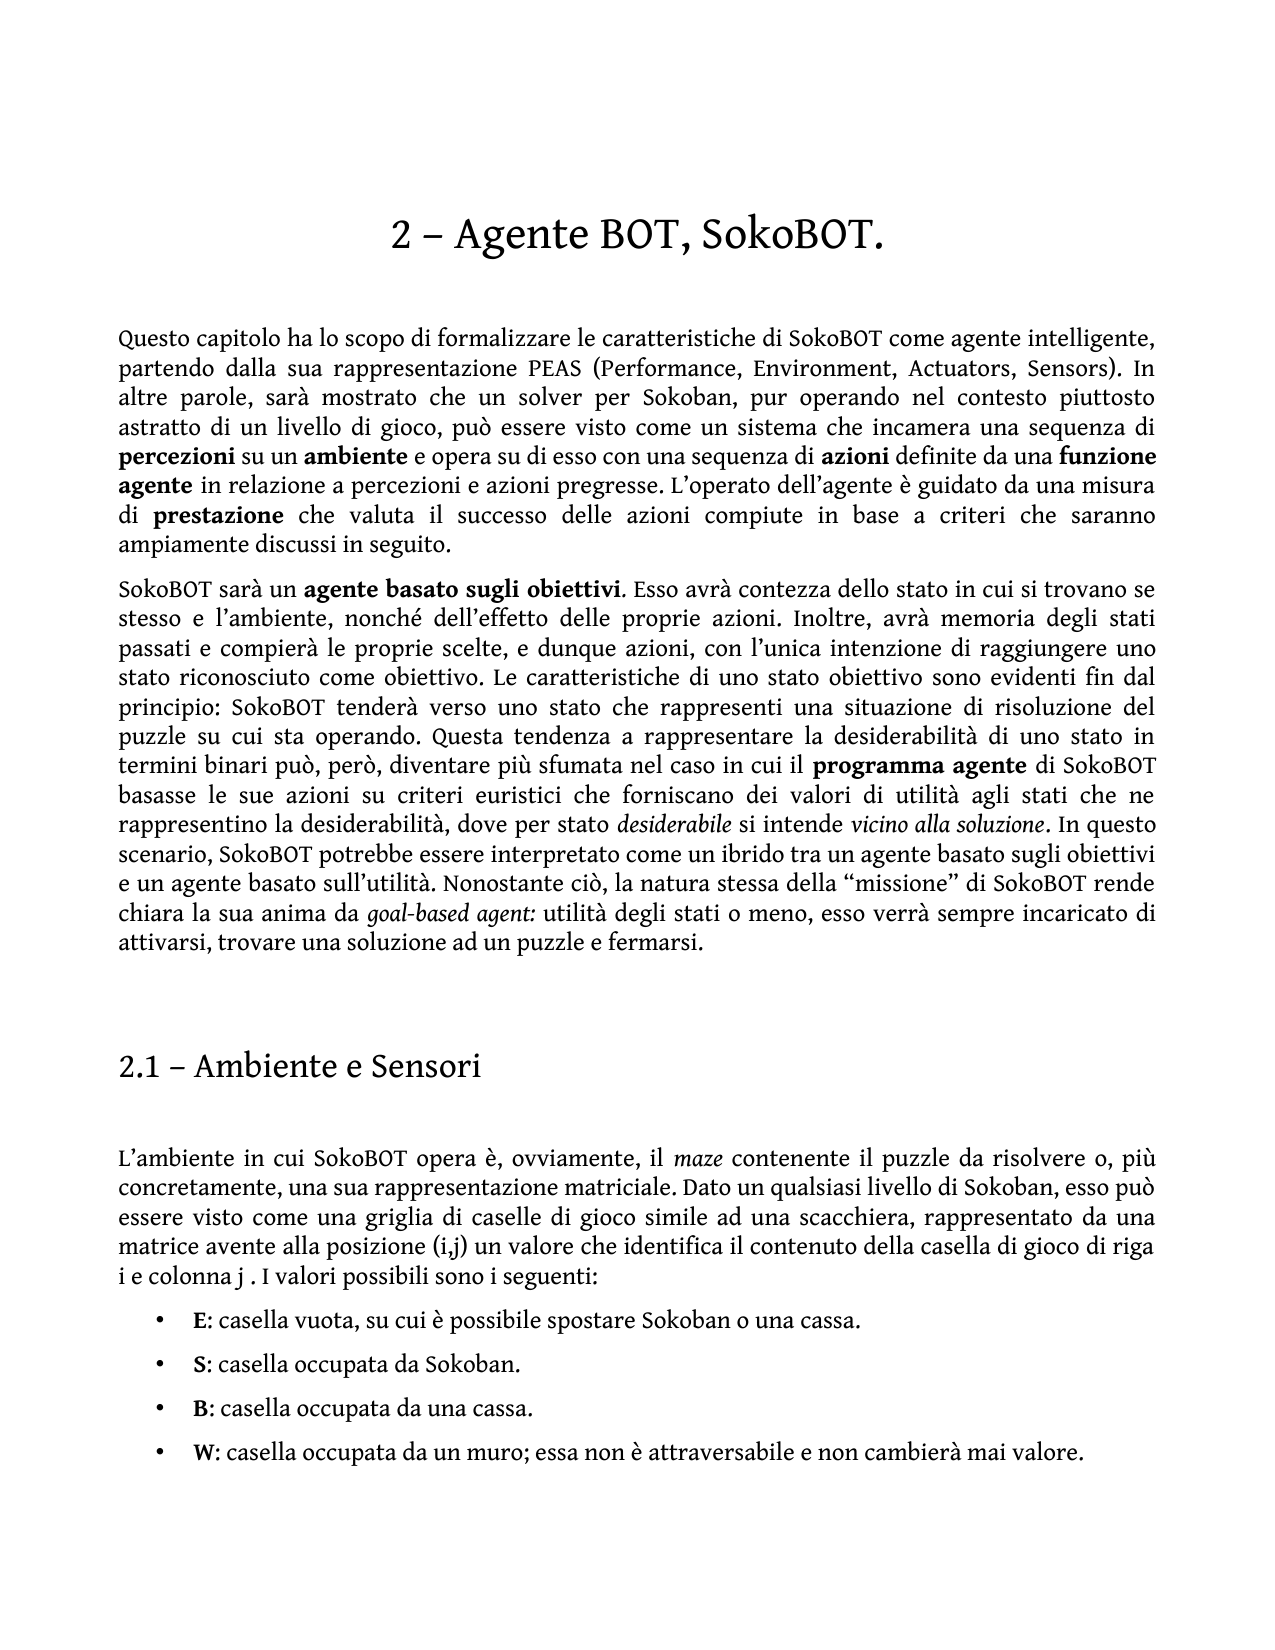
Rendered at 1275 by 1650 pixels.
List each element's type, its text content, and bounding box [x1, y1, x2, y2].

text L’ambiente in cui SokoBOT opera è, ovviamente, il maze contenente il puzzle da risolvere o, più concretamente, una sua rappresentazione matriciale. Dato un qualsiasi livello di Sokoban, esso può essere visto come una griglia di caselle di gioco simile ad una scacchiera, rappresentato da una matrice avente alla posizione (i,j) un valore che identifica il contenuto della casella di gioco di riga i e colonna j . I valori possibili sono i seguenti: [118, 1144, 1157, 1291]
list S: casella occupata da Sokoban. [156, 1350, 1157, 1379]
list E: casella vuota, su cui è possibile spostare Sokoban o una cassa. [156, 1306, 1157, 1335]
text SokoBOT sarà un agente basato sugli obiettivi. Esso avrà contezza dello stato in cui si trovano se stesso e l’ambiente, nonché dell’effetto delle proprie azioni. Inoltre, avrà memoria degli stati passati e compierà le proprie scelte, e dunque azioni, con l’unica intenzione di raggiungere uno stato riconosciuto come obiettivo. Le caratteristiche di uno stato obiettivo sono evidenti fin dal principio: SokoBOT tenderà verso uno stato che rappresenti una situazione di risoluzione del puzzle su cui sta operando. Questa tendenza a rappresentare la desiderabilità di uno stato in termini binari può, però, diventare più sfumata nel caso in cui il programma agente di SokoBOT basasse le sue azioni su criteri euristici che forniscano dei valori di utilità agli stati che ne rappresentino la desiderabilità, dove per stato desiderabile si intende vicino alla soluzione. In questo scenario, SokoBOT potrebbe essere interpretato come un ibrido tra un agente basato sugli obiettivi e un agente basato sull’utilità. Nonostante ciò, la natura stessa della “missione” di SokoBOT rende chiara la sua anima da goal-based agent: utilità degli stati o meno, esso verrà sempre incaricato di attivarsi, trovare una soluzione ad un puzzle e fermarsi. [118, 574, 1157, 958]
list B: casella occupata da una cassa. [156, 1394, 1157, 1423]
subtitle 2 – Agente BOT, SokoBOT. [118, 209, 1157, 262]
subtitle 2.1 – Ambiente e Sensori [118, 1046, 1157, 1087]
list W: casella occupata da un muro; essa non è attraversabile e non cambierà mai valore. [156, 1438, 1157, 1467]
text Questo capitolo ha lo scopo di formalizzare le caratteristiche di SokoBOT come agente intelligente, partendo dalla sua rappresentazione PEAS (Performance, Environment, Actuators, Sensors). In altre parole, sarà mostrato che un solver per Sokoban, pur operando nel contesto piuttosto astratto di un livello di gioco, può essere visto come un sistema che incamera una sequenza di percezioni su un ambiente e opera su di esso con una sequenza di azioni definite da una funzione agente in relazione a percezioni e azioni pregresse. L’operato dell’agente è guidato da una misura di prestazione che valuta il successo delle azioni compiute in base a criteri che saranno ampiamente discussi in seguito. [118, 324, 1157, 560]
